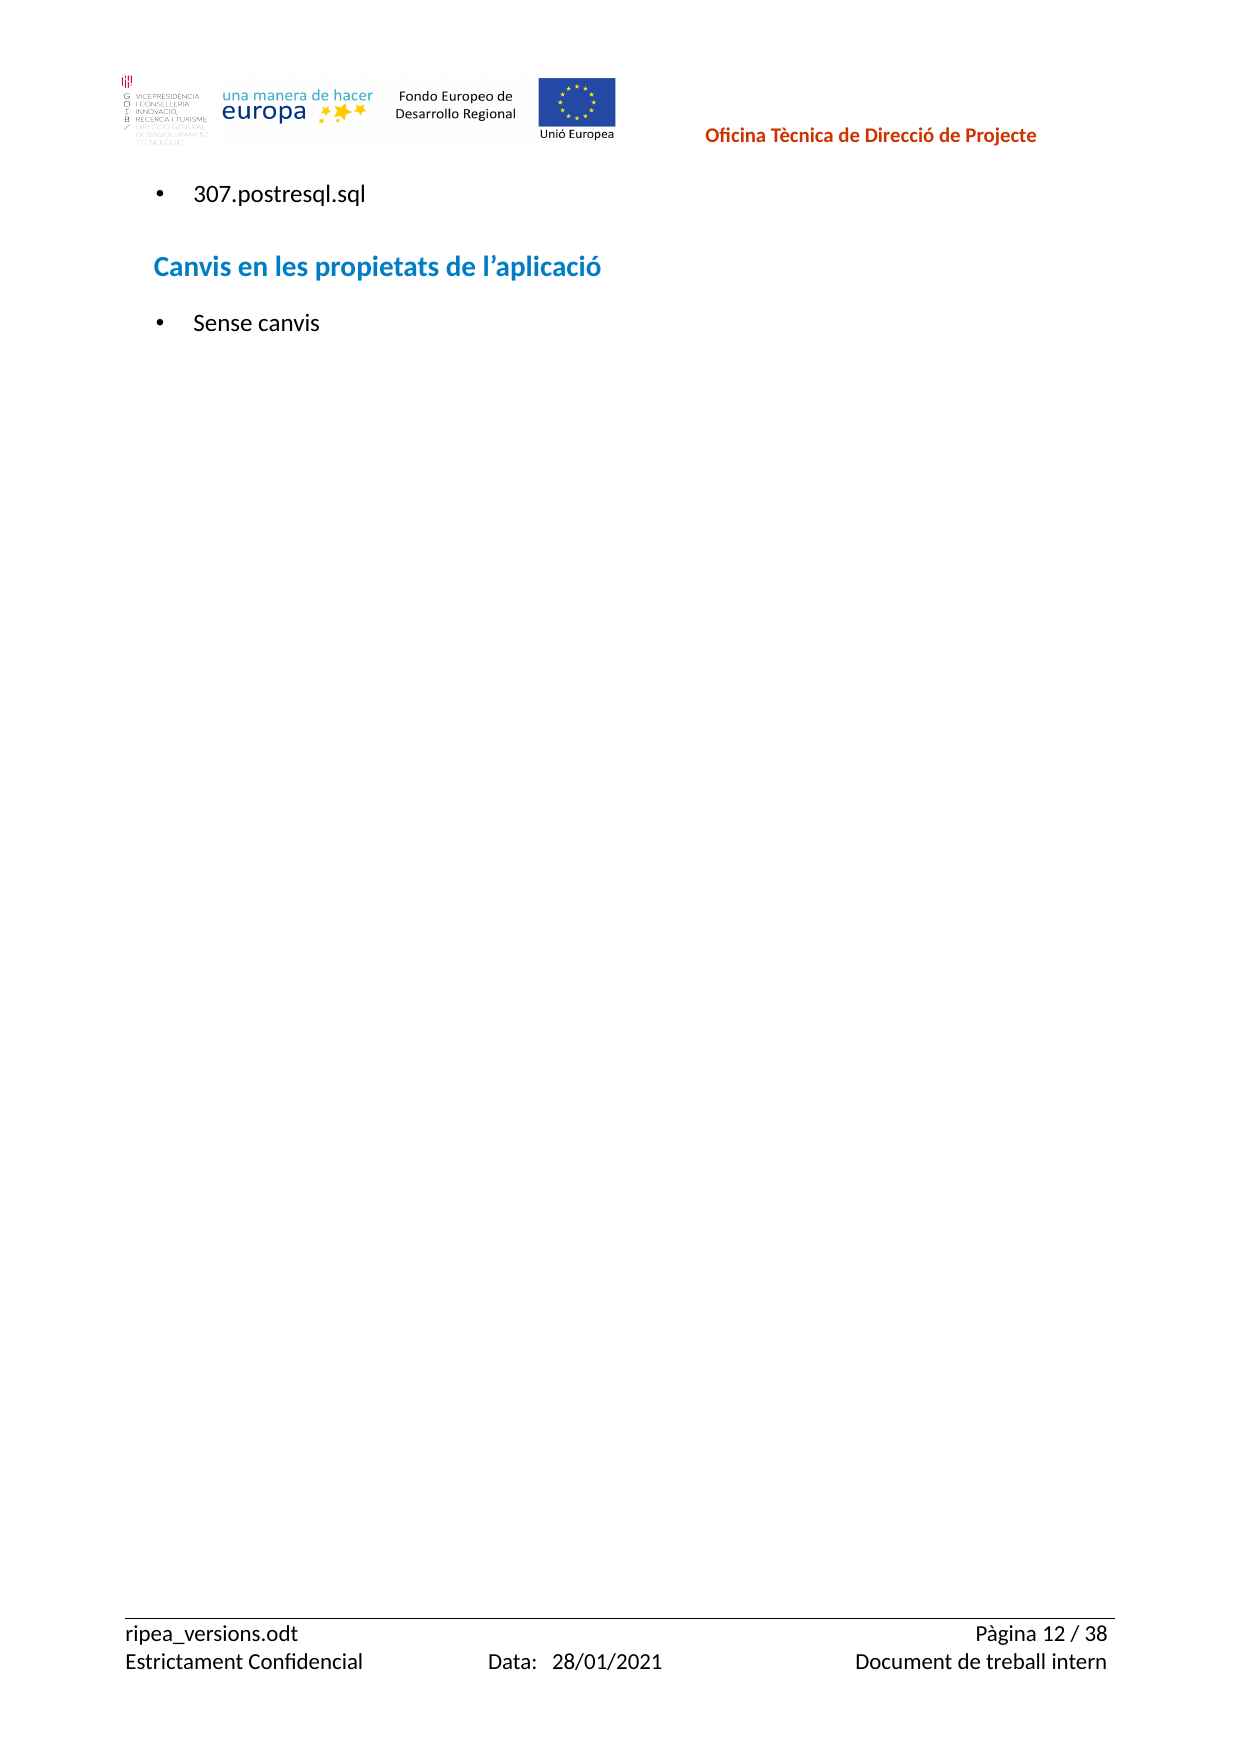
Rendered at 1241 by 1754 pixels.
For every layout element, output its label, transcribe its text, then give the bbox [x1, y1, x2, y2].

subtitle Canvis en les propietats de l’aplicació [153, 248, 1122, 283]
list 307.postresql.sql [156, 178, 1122, 208]
list Sense canvis [156, 307, 1122, 338]
picture [118, 73, 213, 147]
picture [219, 73, 621, 147]
